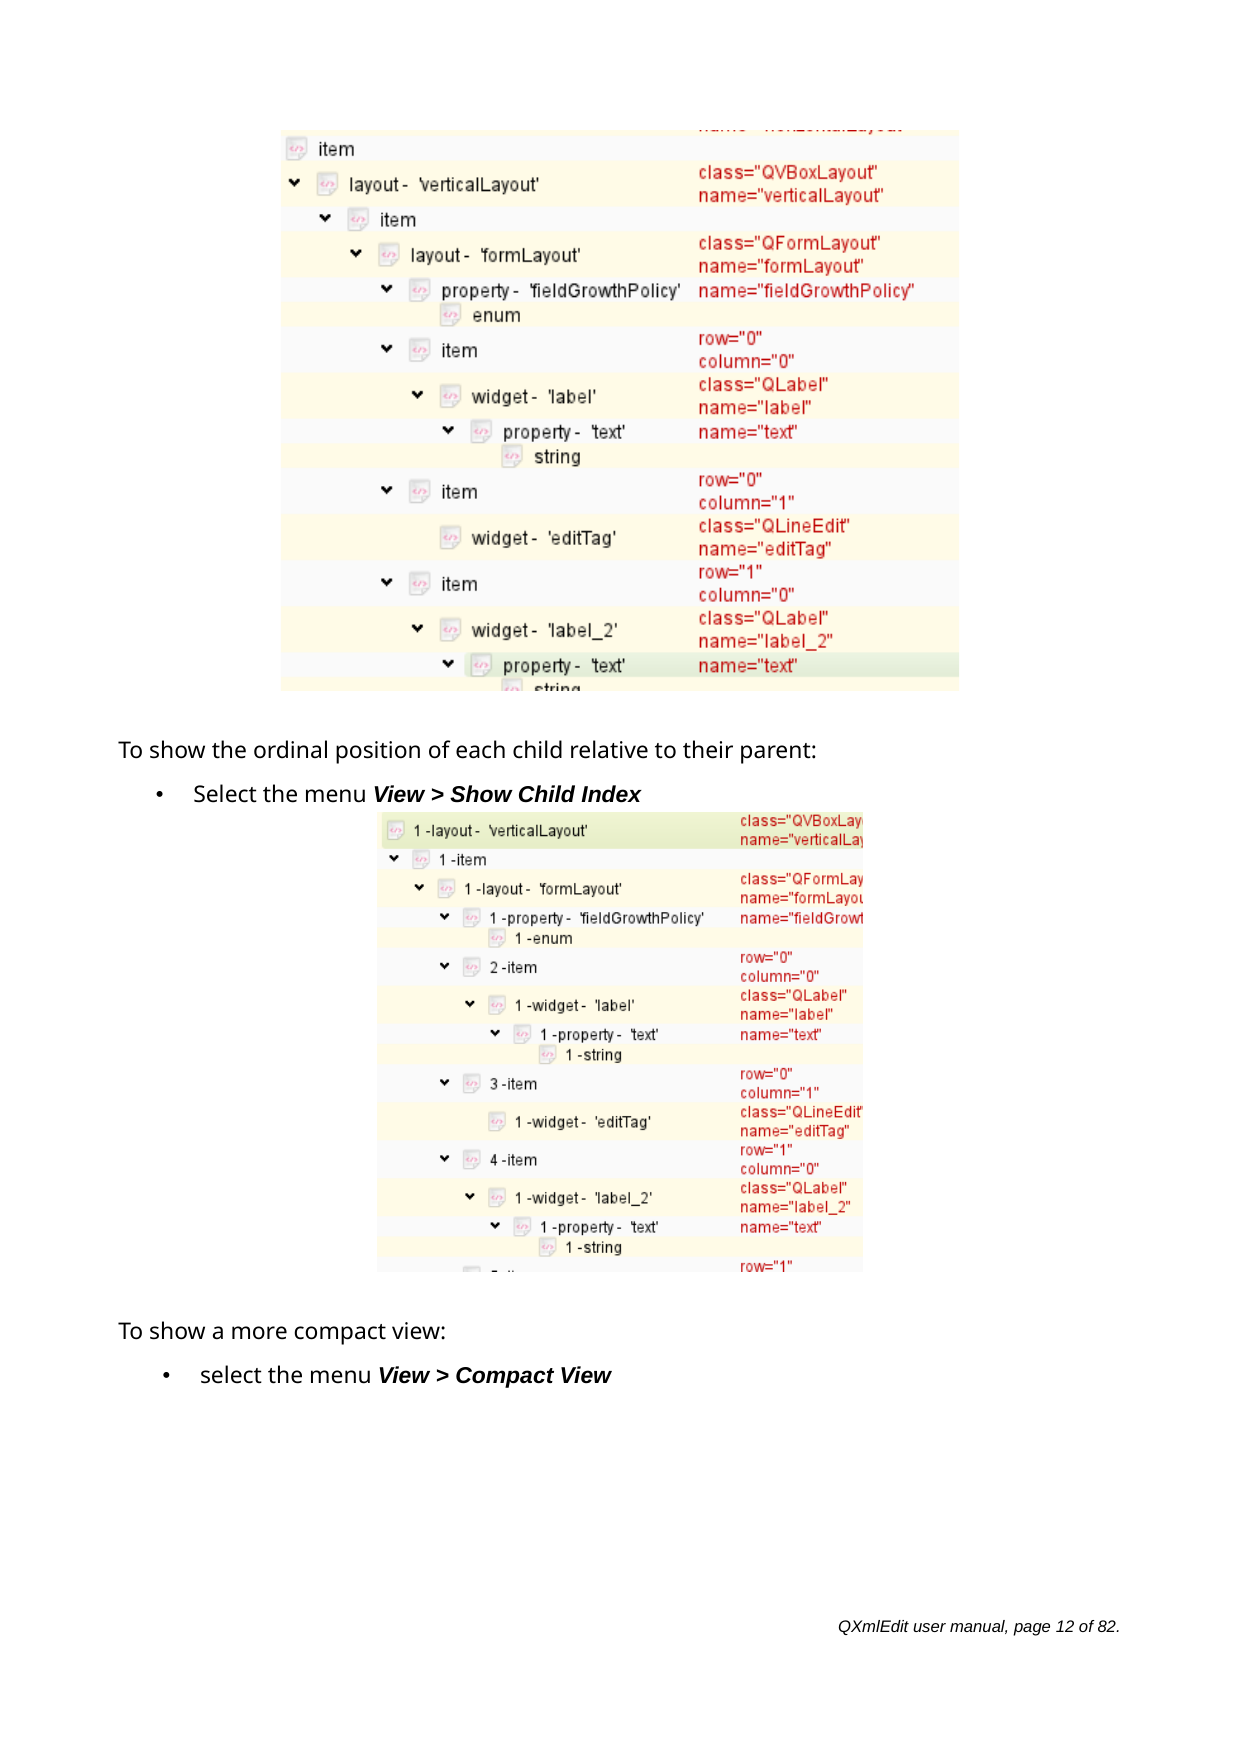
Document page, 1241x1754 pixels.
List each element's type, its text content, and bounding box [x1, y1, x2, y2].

picture [280, 130, 960, 691]
picture [377, 812, 863, 1272]
list Select the menu View > Show Child Index [156, 778, 1122, 809]
text To show a more compact view: [118, 1315, 1122, 1346]
list select the menu View > Compact View [162, 1359, 1122, 1390]
text To show the ordinal position of each child relative to their parent: [118, 734, 1122, 766]
